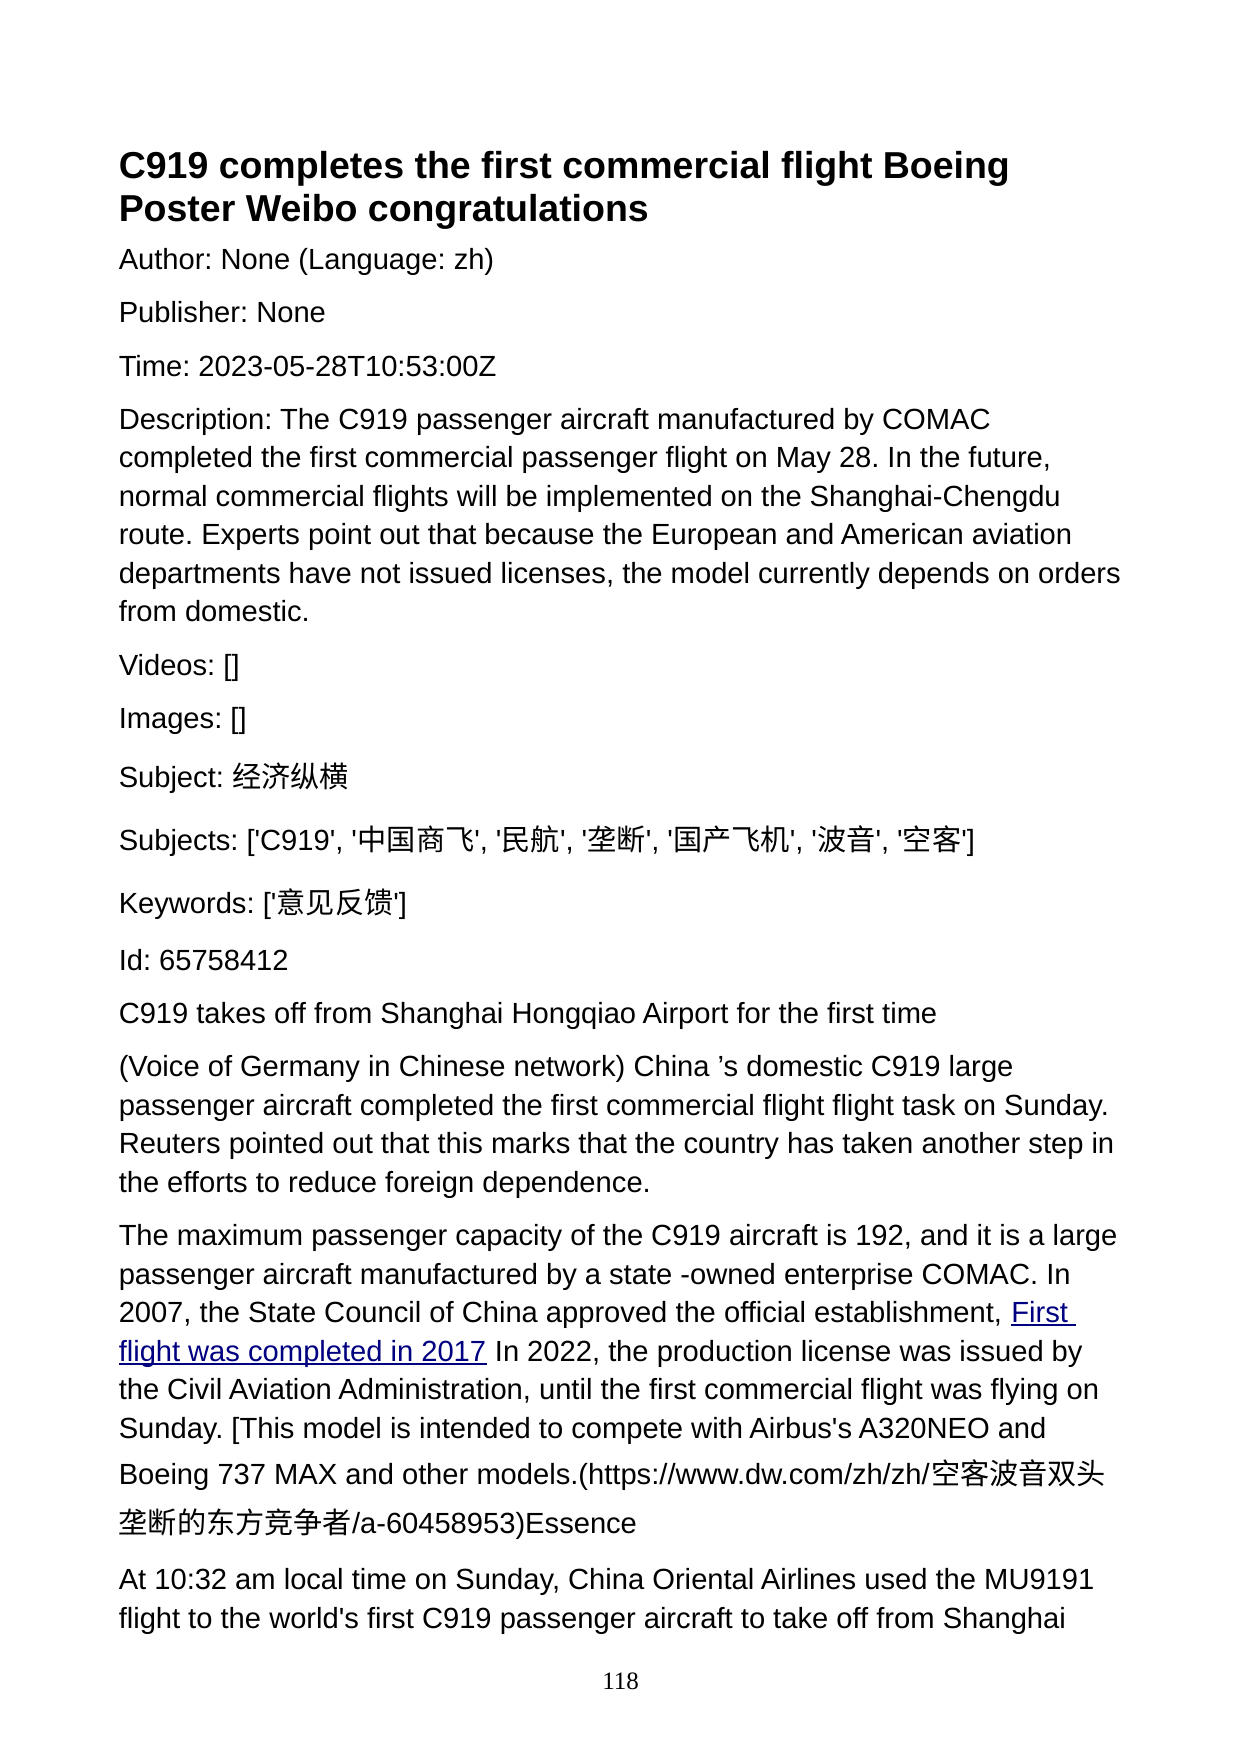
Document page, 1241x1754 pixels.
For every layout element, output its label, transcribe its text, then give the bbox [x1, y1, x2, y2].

text Author: None (Language: zh) [118, 242, 1122, 276]
text Description: The C919 passenger aircraft manufactured by COMAC completed the first commercial passenger flight on May 28. In the future, normal commercial flights will be implemented on the Shanghai-Chengdu route. Experts point out that because the European and American aviation departments have not issued licenses, the model currently depends on orders from domestic. [118, 402, 1122, 628]
text Time: 2023-05-28T10:53:00Z [118, 348, 1122, 382]
text (Voice of Germany in Chinese network) China ’s domestic C919 large passenger aircraft completed the first commercial flight flight task on Sunday. Reuters pointed out that this marks that the country has taken another step in the efforts to reduce foreign dependence. [118, 1049, 1122, 1198]
text Subject: 经济纵横 [118, 754, 1122, 796]
subtitle C919 completes the first commercial flight Boeing Poster Weibo congratulations [118, 143, 1122, 230]
text Publisher: None [118, 295, 1122, 329]
text At 10:32 am local time on Sunday, China Oriental Airlines used the MU9191 flight to the world's first C919 passenger aircraft to take off from Shanghai [118, 1562, 1122, 1634]
text Id: 65758412 [118, 943, 1122, 977]
text The maximum passenger capacity of the C919 aircraft is 192, and it is a large passenger aircraft manufactured by a state -owned enterprise COMAC. In 2007, the State Council of China approved the official establishment, First flight was completed in 2017 In 2022, the production license was issued by the Civil Aviation Administration, until the first commercial flight was flying on Sunday. [This model is intended to compete with Airbus's A320NEO and Boeing 737 MAX and other models.(https://www.dw.com/zh/zh/空客波音双头垄断的东方竞争者/a-60458953)Essence [118, 1218, 1122, 1541]
text Subjects: ['C919', '中国商飞', '民航', '垄断', '国产飞机', '波音', '空客'] [118, 817, 1122, 859]
text Images: [] [118, 701, 1122, 734]
text Keywords: ['意见反馈'] [118, 880, 1122, 922]
text C919 takes off from Shanghai Hongqiao Airport for the first time [118, 996, 1122, 1030]
text Videos: [] [118, 647, 1122, 681]
